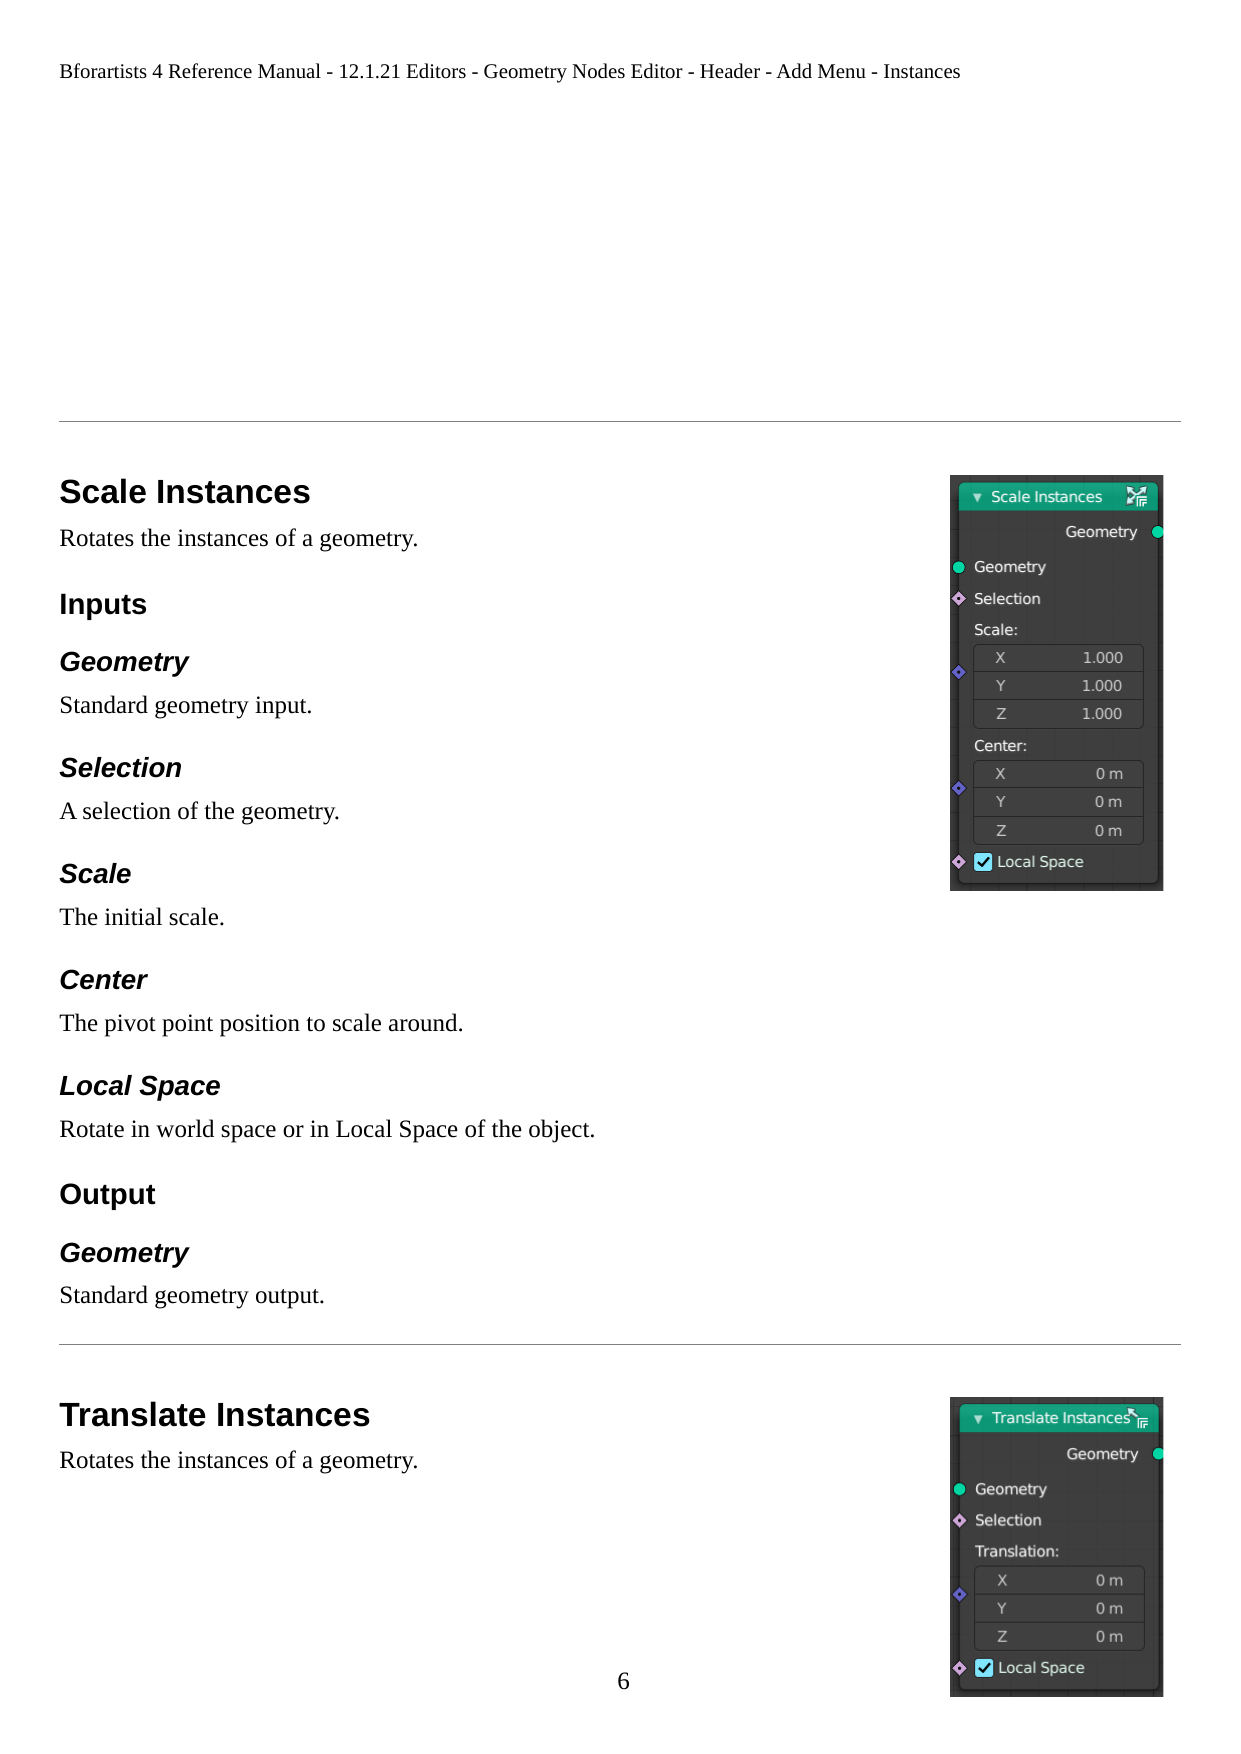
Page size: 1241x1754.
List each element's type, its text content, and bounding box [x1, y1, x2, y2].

subtitle [1164, 587, 1181, 621]
subtitle [1164, 751, 1181, 783]
subtitle Scale Instances [59, 472, 1181, 511]
text A selection of the geometry. [59, 796, 950, 824]
text Rotate in world space or in Local Space of the object. [59, 1114, 1181, 1142]
subtitle Geometry [59, 646, 950, 677]
subtitle [1164, 646, 1181, 677]
subtitle Inputs [59, 587, 950, 621]
text The pivot point position to scale around. [59, 1008, 1181, 1036]
picture [950, 1397, 1164, 1697]
picture [950, 475, 1164, 891]
subtitle Output [59, 1177, 1181, 1211]
text Rotates the instances of a geometry. [59, 523, 950, 552]
subtitle Local Space [59, 1069, 1181, 1101]
text Standard geometry input. [59, 690, 950, 719]
subtitle Center [59, 963, 1181, 995]
text [1164, 690, 1181, 719]
subtitle Geometry [59, 1236, 1181, 1268]
subtitle Translate Instances [59, 1394, 1181, 1433]
text Standard geometry output. [59, 1280, 1181, 1309]
text The initial scale. [59, 902, 1181, 931]
subtitle Selection [59, 751, 950, 783]
text Rotates the instances of a geometry. [59, 1446, 950, 1474]
subtitle Scale [59, 857, 950, 889]
subtitle [1164, 857, 1181, 889]
